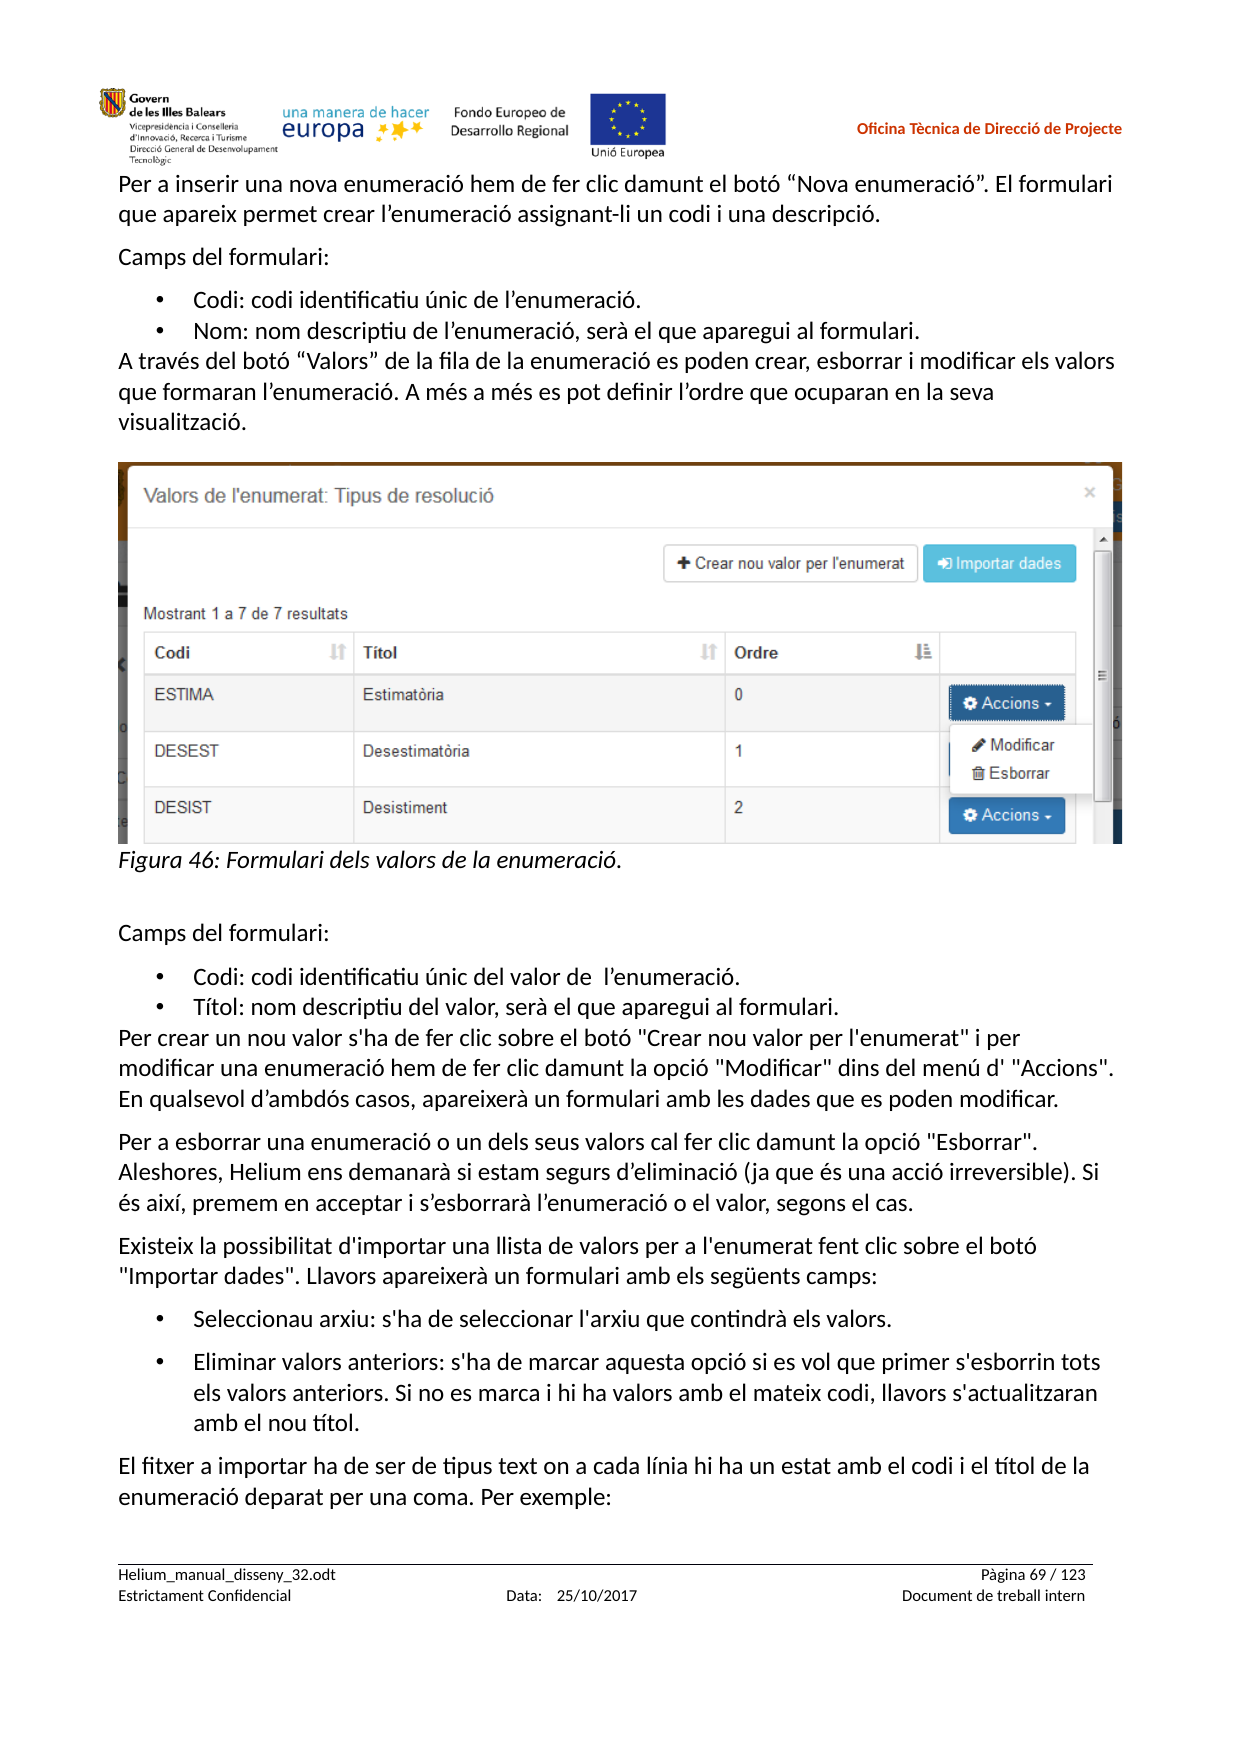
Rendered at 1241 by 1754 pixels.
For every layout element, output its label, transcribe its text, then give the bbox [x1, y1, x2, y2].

text Per crear un nou valor s'ha de fer clic sobre el botó "Crear nou valor per l'enumerat" i per modificar una enumeració hem de fer clic damunt la opció "Modificar" dins del menú d' "Accions". En qualsevol d’ambdós casos, apareixerà un formulari amb les dades que es poden modificar. [118, 1022, 1122, 1113]
list Codi: codi identificatiu únic de l’enumeració. [156, 284, 1122, 315]
text Existeix la possibilitat d'importar una llista de valors per a l'enumerat fent clic sobre el botó "Importar dades". Llavors apareixerà un formulari amb els següents camps: [118, 1230, 1122, 1291]
list Seleccionau arxiu: s'ha de seleccionar l'arxiu que contindrà els valors. [156, 1303, 1122, 1334]
text A través del botó “Valors” de la fila de la enumeració es poden crear, esborrar i modificar els valors que formaran l’enumeració. A més a més es pot definir l’ordre que ocuparan en la seva visualització. [118, 346, 1122, 437]
list Títol: nom descriptiu del valor, serà el que aparegui al formulari. [156, 991, 1122, 1022]
text Per a inserir una nova enumeració hem de fer clic damunt el botó “Nova enumeració”. El formulari que apareix permet crear l’enumeració assignant-li un codi i una descripció. [118, 168, 1122, 229]
picture [99, 87, 668, 166]
list Nom: nom descriptiu de l’enumeració, serà el que aparegui al formulari. [156, 315, 1122, 346]
picture [118, 462, 1123, 844]
text Figura 46: Formulari dels valors de la enumeració. [118, 844, 1122, 874]
text El fitxer a importar ha de ser de tipus text on a cada línia hi ha un estat amb el codi i el títol de la enumeració deparat per una coma. Per exemple: [118, 1450, 1122, 1511]
text Camps del formulari: [118, 918, 1122, 948]
list Eliminar valors anteriors: s'ha de marcar aquesta opció si es vol que primer s'esborrin tots els valors anteriors. Si no es marca i hi ha valors amb el mateix codi, llavors s'actualitzaran amb el nou títol. [156, 1346, 1122, 1438]
text Camps del formulari: [118, 241, 1122, 272]
list Codi: codi identificatiu únic del valor de l’enumeració. [156, 961, 1122, 991]
text Per a esborrar una enumeració o un dels seus valors cal fer clic damunt la opció "Esborrar". Aleshores, Helium ens demanarà si estam segurs d’eliminació (ja que és una acció irreversible). Si és així, premem en acceptar i s’esborrarà l’enumeració o el valor, segons el cas. [118, 1126, 1122, 1217]
